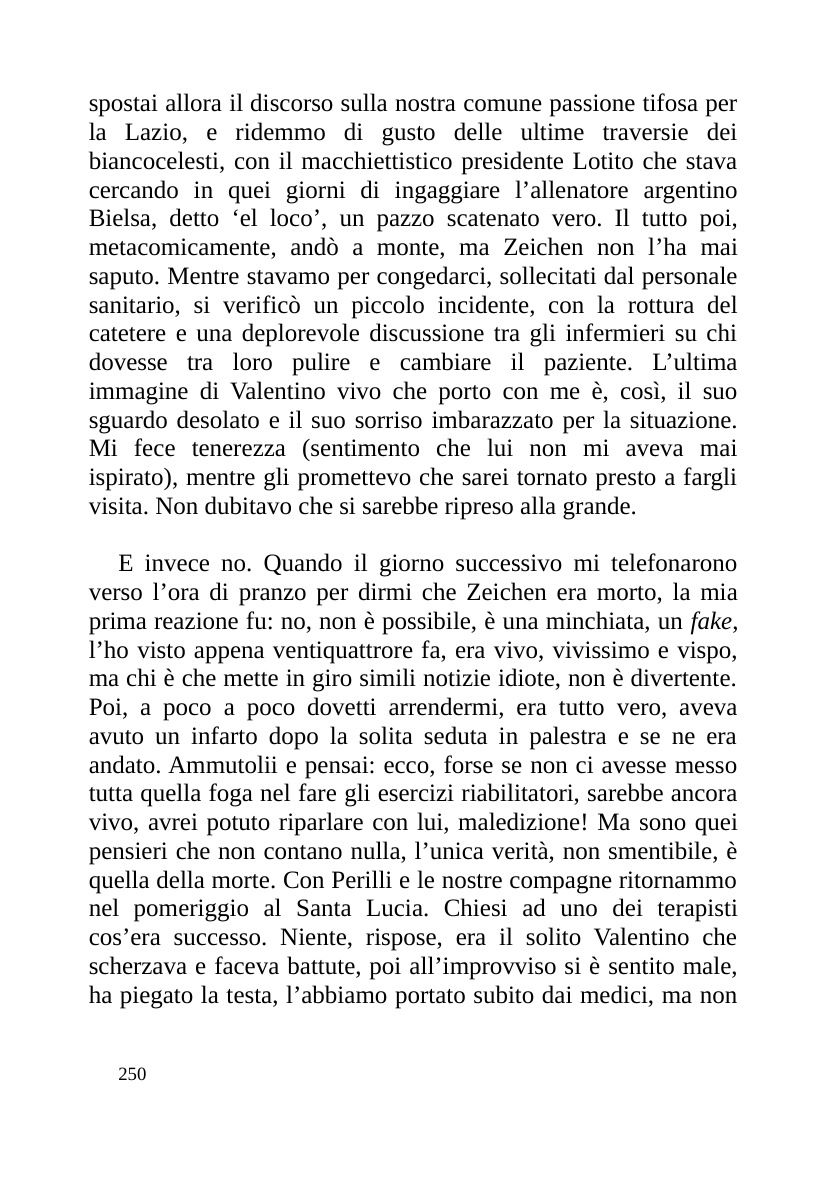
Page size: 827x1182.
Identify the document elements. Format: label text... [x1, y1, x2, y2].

text spostai allora il discorso sulla nostra comune passione tifosa per la Lazio, e ridemmo di gusto delle ultime traversie dei biancocelesti, con il macchiettistico presidente Lotito che stava cercando in quei giorni di ingaggiare l’allenatore argentino Bielsa, detto ‘el loco’, un pazzo scatenato vero. Il tutto poi, metacomicamente, andò a monte, ma Zeichen non l’ha mai saputo. Mentre stavamo per congedarci, sollecitati dal personale sanitario, si verificò un piccolo incidente, con la rottura del catetere e una deplorevole discussione tra gli infermieri su chi dovesse tra loro pulire e cambiare il paziente. L’ultima immagine di Valentino vivo che porto con me è, così, il suo sguardo desolato e il suo sorriso imbarazzato per la situazione. Mi fece tenerezza (sentimento che lui non mi aveva mai ispirato), mentre gli promettevo che sarei tornato presto a fargli visita. Non dubitavo che si sarebbe ripreso alla grande. [88, 88, 738, 520]
text E invece no. Quando il giorno successivo mi telefonarono verso l’ora di pranzo per dirmi che Zeichen era morto, la mia prima reazione fu: no, non è possibile, è una minchiata, un fake, l’ho visto appena ventiquattrore fa, era vivo, vivissimo e vispo, ma chi è che mette in giro simili notizie idiote, non è divertente. Poi, a poco a poco dovetti arrendermi, era tutto vero, aveva avuto un infarto dopo la solita seduta in palestra e se ne era andato. Ammutolii e pensai: ecco, forse se non ci avesse messo tutta quella foga nel fare gli esercizi riabilitatori, sarebbe ancora vivo, avrei potuto riparlare con lui, maledizione! Ma sono quei pensieri che non contano nulla, l’unica verità, non smentibile, è quella della morte. Con Perilli e le nostre compagne ritornammo nel pomeriggio al Santa Lucia. Chiesi ad uno dei terapisti cos’era successo. Niente, rispose, era il solito Valentino che scherzava e faceva battute, poi all’improvviso si è sentito male, ha piegato la testa, l’abbiamo portato subito dai medici, ma non [88, 548, 738, 1008]
